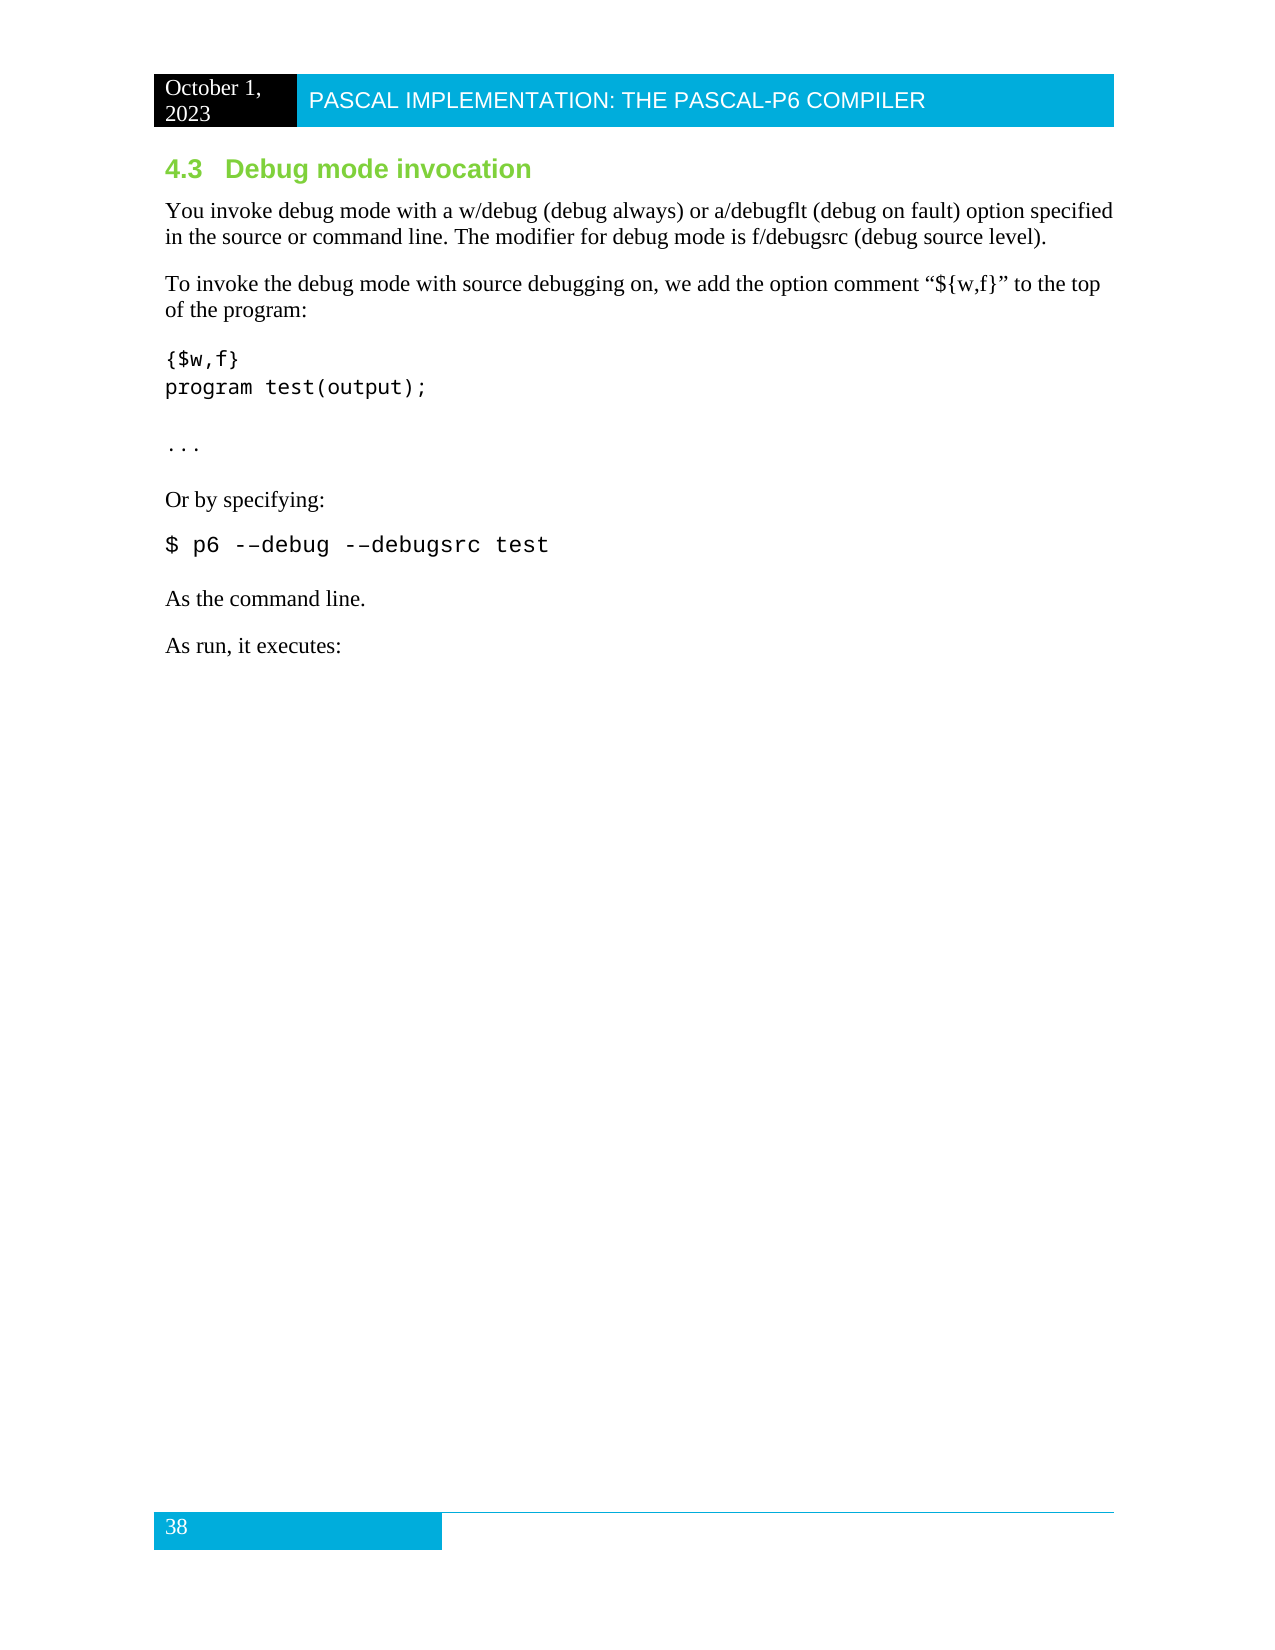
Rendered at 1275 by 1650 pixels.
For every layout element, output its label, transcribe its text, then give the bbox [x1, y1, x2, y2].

text As the command line. [165, 585, 1125, 611]
text As run, it executes: [165, 632, 1125, 658]
text Or by specifying: [165, 486, 1125, 512]
text You invoke debug mode with a w/debug (debug always) or a/debugflt (debug on fault) option specified in the source or command line. The modifier for debug mode is f/debugsrc (debug source level). [165, 197, 1125, 249]
text {$w,f} [165, 344, 1125, 372]
text To invoke the debug mode with source debugging on, we add the option comment “${w,f}” to the top of the program: [165, 270, 1125, 323]
text program test(output); [165, 372, 1125, 401]
subtitle Debug mode invocation [165, 153, 1125, 184]
text ... [165, 429, 1125, 457]
text $ p6 -–debug -–debugsrc test [165, 533, 1125, 559]
